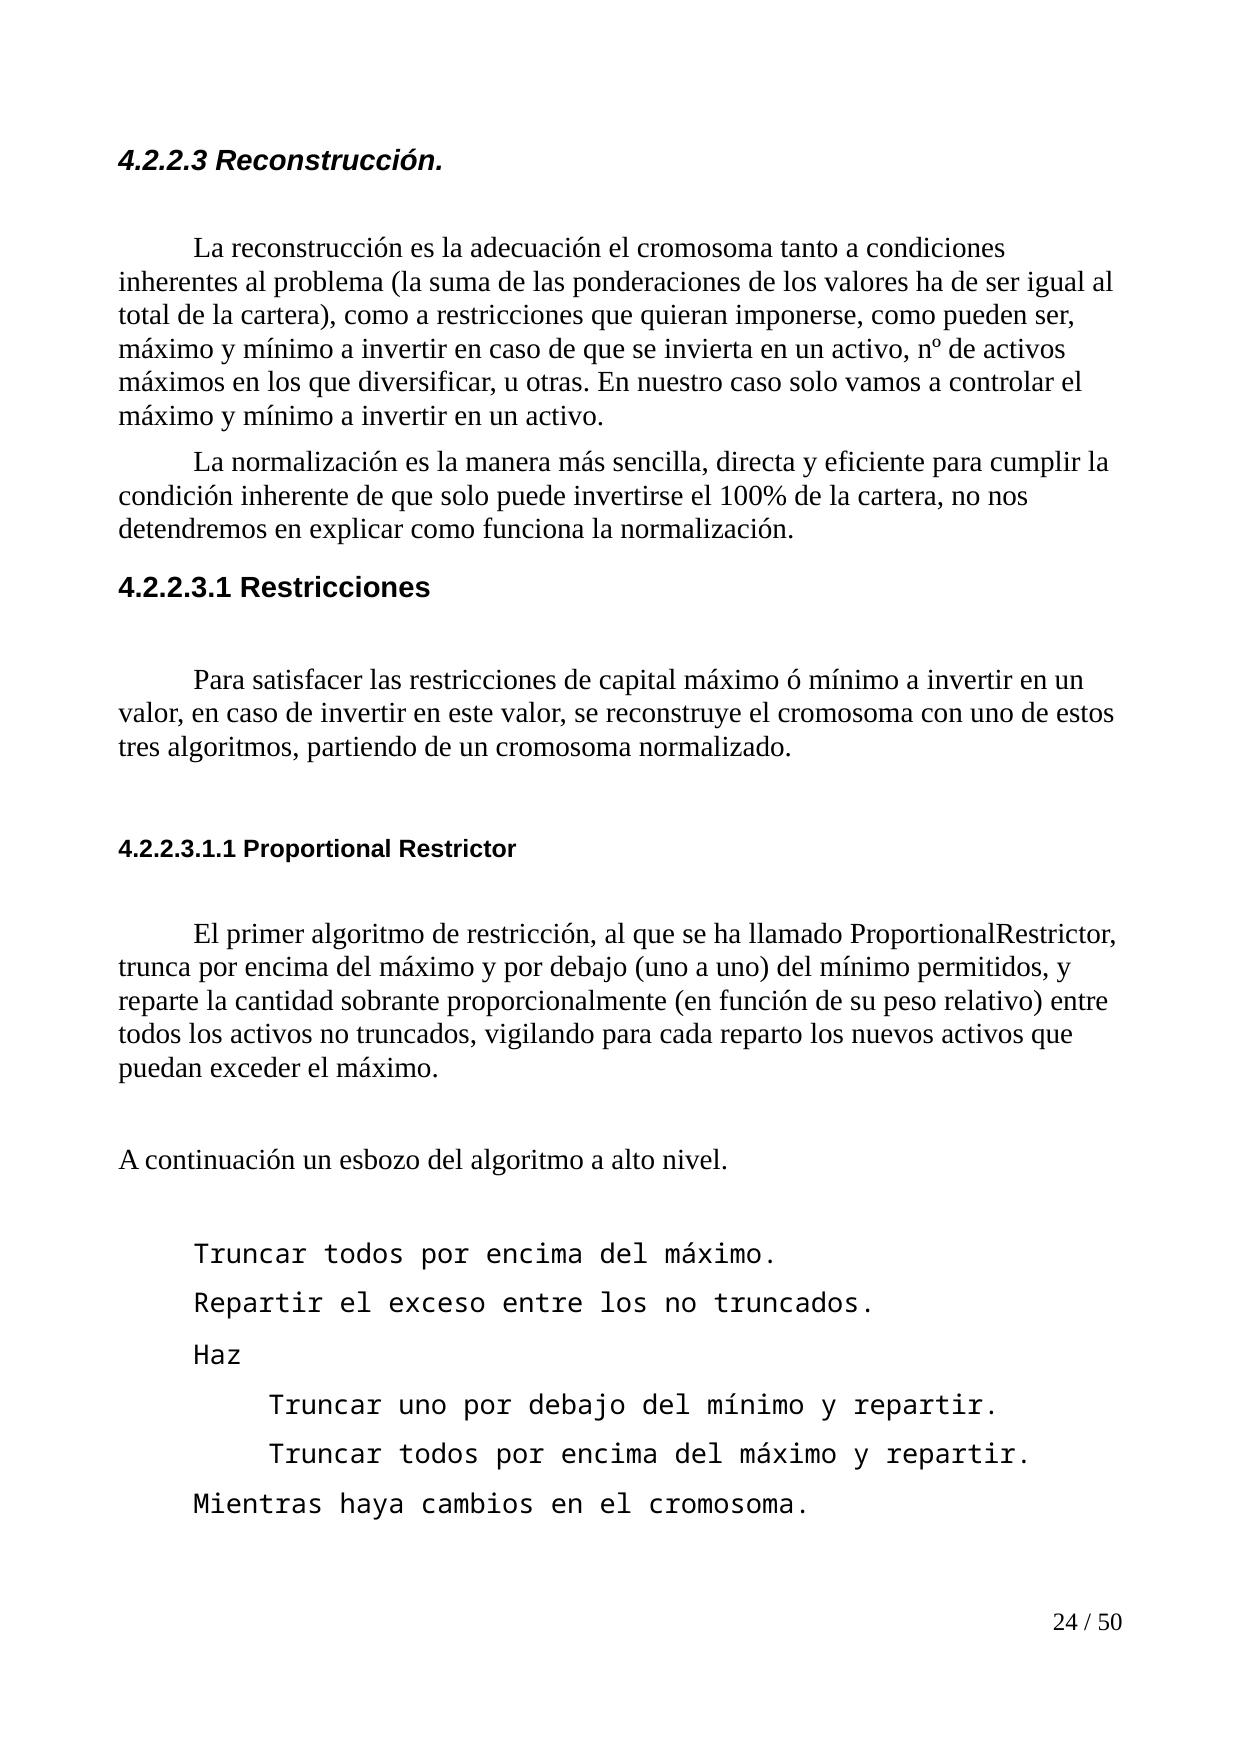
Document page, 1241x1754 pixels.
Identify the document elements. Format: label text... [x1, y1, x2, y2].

text Mientras haya cambios en el cromosoma. [118, 1484, 1122, 1521]
text Truncar todos por encima del máximo. [118, 1234, 1122, 1271]
text Truncar uno por debajo del mínimo y repartir. [118, 1385, 1122, 1422]
text La normalización es la manera más sencilla, directa y eficiente para cumplir la condición inherente de que solo puede invertirse el 100% de la cartera, no nos detendremos en explicar como funciona la normalización. [118, 444, 1122, 545]
subtitle 4.2.2.3.1 Restricciones [118, 570, 1122, 603]
text La reconstrucción es la adecuación el cromosoma tanto a condiciones inherentes al problema (la suma de las ponderaciones de los valores ha de ser igual al total de la cartera), como a restricciones que quieran imponerse, como pueden ser, máximo y mínimo a invertir en caso de que se invierta en un activo, nº de activos máximos en los que diversificar, u otras. En nuestro caso solo vamos a controlar el máximo y mínimo a invertir en un activo. [118, 230, 1122, 432]
text El primer algoritmo de restricción, al que se ha llamado ProportionalRestrictor, trunca por encima del máximo y por debajo (uno a uno) del mínimo permitidos, y reparte la cantidad sobrante proporcionalmente (en función de su peso relativo) entre todos los activos no truncados, vigilando para cada reparto los nuevos activos que puedan exceder el máximo. [118, 916, 1122, 1084]
text Para satisfacer las restricciones de capital máximo ó mínimo a invertir en un valor, en caso de invertir en este valor, se reconstruye el cromosoma con uno de estos tres algoritmos, partiendo de un cromosoma normalizado. [118, 662, 1122, 762]
subtitle 4.2.2.3.1.1 Proportional Restrictor [118, 833, 1122, 862]
text A continuación un esbozo del algoritmo a alto nivel. [118, 1142, 1122, 1176]
subtitle 4.2.2.3 Reconstrucción. [118, 143, 1122, 177]
text Haz [118, 1333, 1122, 1373]
text Repartir el exceso entre los no truncados. [118, 1284, 1122, 1321]
text Truncar todos por encima del máximo y repartir. [118, 1435, 1122, 1472]
